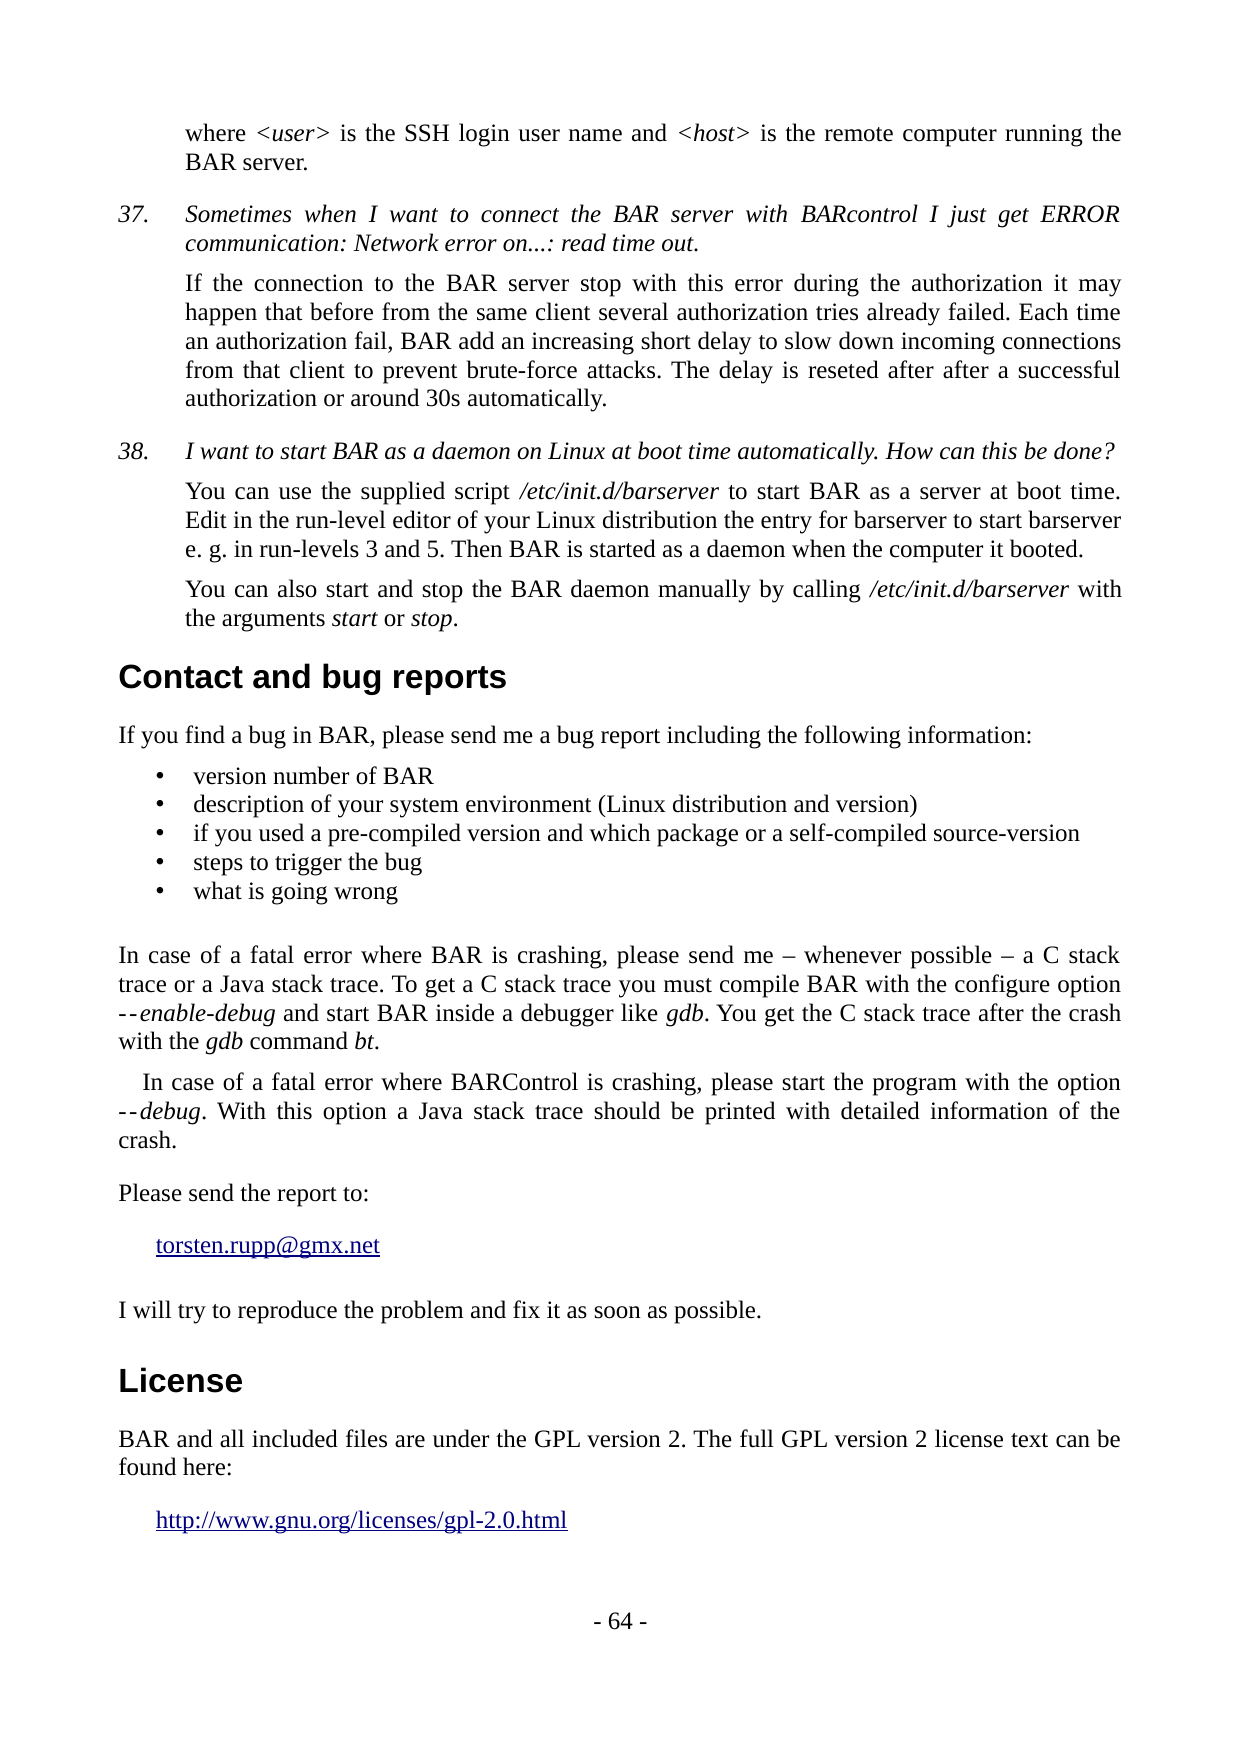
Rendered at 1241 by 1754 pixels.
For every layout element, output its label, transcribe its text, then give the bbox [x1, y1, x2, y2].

list if you used a pre-compiled version and which package or a self-compiled source-version [156, 818, 1122, 847]
list Sometimes when I want to connect the BAR server with BARcontrol I just get ERROR communication: Network error on...: read time out. [118, 199, 1122, 257]
subtitle Contact and bug reports [118, 657, 1122, 696]
list torsten.rupp@gmx.net [156, 1230, 1122, 1259]
subtitle License [118, 1361, 1122, 1399]
text You can also start and stop the BAR daemon manually by calling /etc/init.d/barserver with the arguments start or stop. [185, 574, 1122, 632]
list steps to trigger the bug [156, 847, 1122, 876]
text In case of a fatal error where BARControl is crashing, please start the program with the option ‑‑debug. With this option a Java stack trace should be printed with detailed information of the crash. [118, 1067, 1122, 1153]
list I want to start BAR as a daemon on Linux at boot time automatically. How can this be done? [118, 436, 1122, 465]
text In case of a fatal error where BAR is crashing, please send me – whenever possible – a C stack trace or a Java stack trace. To get a C stack trace you must compile BAR with the configure option ‑‑enable-debug and start BAR inside a debugger like gdb. You get the C stack trace after the crash with the gdb command bt. [118, 940, 1122, 1055]
list http://www.gnu.org/licenses/gpl-2.0.html [156, 1505, 1122, 1534]
list version number of BAR [156, 761, 1122, 789]
text Please send the report to: [118, 1178, 1122, 1207]
text If the connection to the BAR server stop with this error during the authorization it may happen that before from the same client several authorization tries already failed. Each time an authorization fail, BAR add an increasing short delay to slow down incoming connections from that client to prevent brute-force attacks. The delay is reseted after after a successful authorization or around 30s automatically. [185, 268, 1122, 412]
list description of your system environment (Linux distribution and version) [156, 789, 1122, 818]
text where <user> is the SSH login user name and <host> is the remote computer running the BAR server. [185, 118, 1122, 176]
text I will try to reproduce the problem and fix it as soon as possible. [118, 1295, 1122, 1323]
text If you find a bug in BAR, please send me a bug report including the following information: [118, 720, 1122, 749]
text You can use the supplied script /etc/init.d/barserver to start BAR as a server at boot time. Edit in the run-level editor of your Linux distribution the entry for barserver to start barserver e. g. in run-levels 3 and 5. Then BAR is started as a daemon when the computer it booted. [185, 476, 1122, 563]
list what is going wrong [156, 876, 1122, 904]
text BAR and all included files are under the GPL version 2. The full GPL version 2 license text can be found here: [118, 1424, 1122, 1481]
